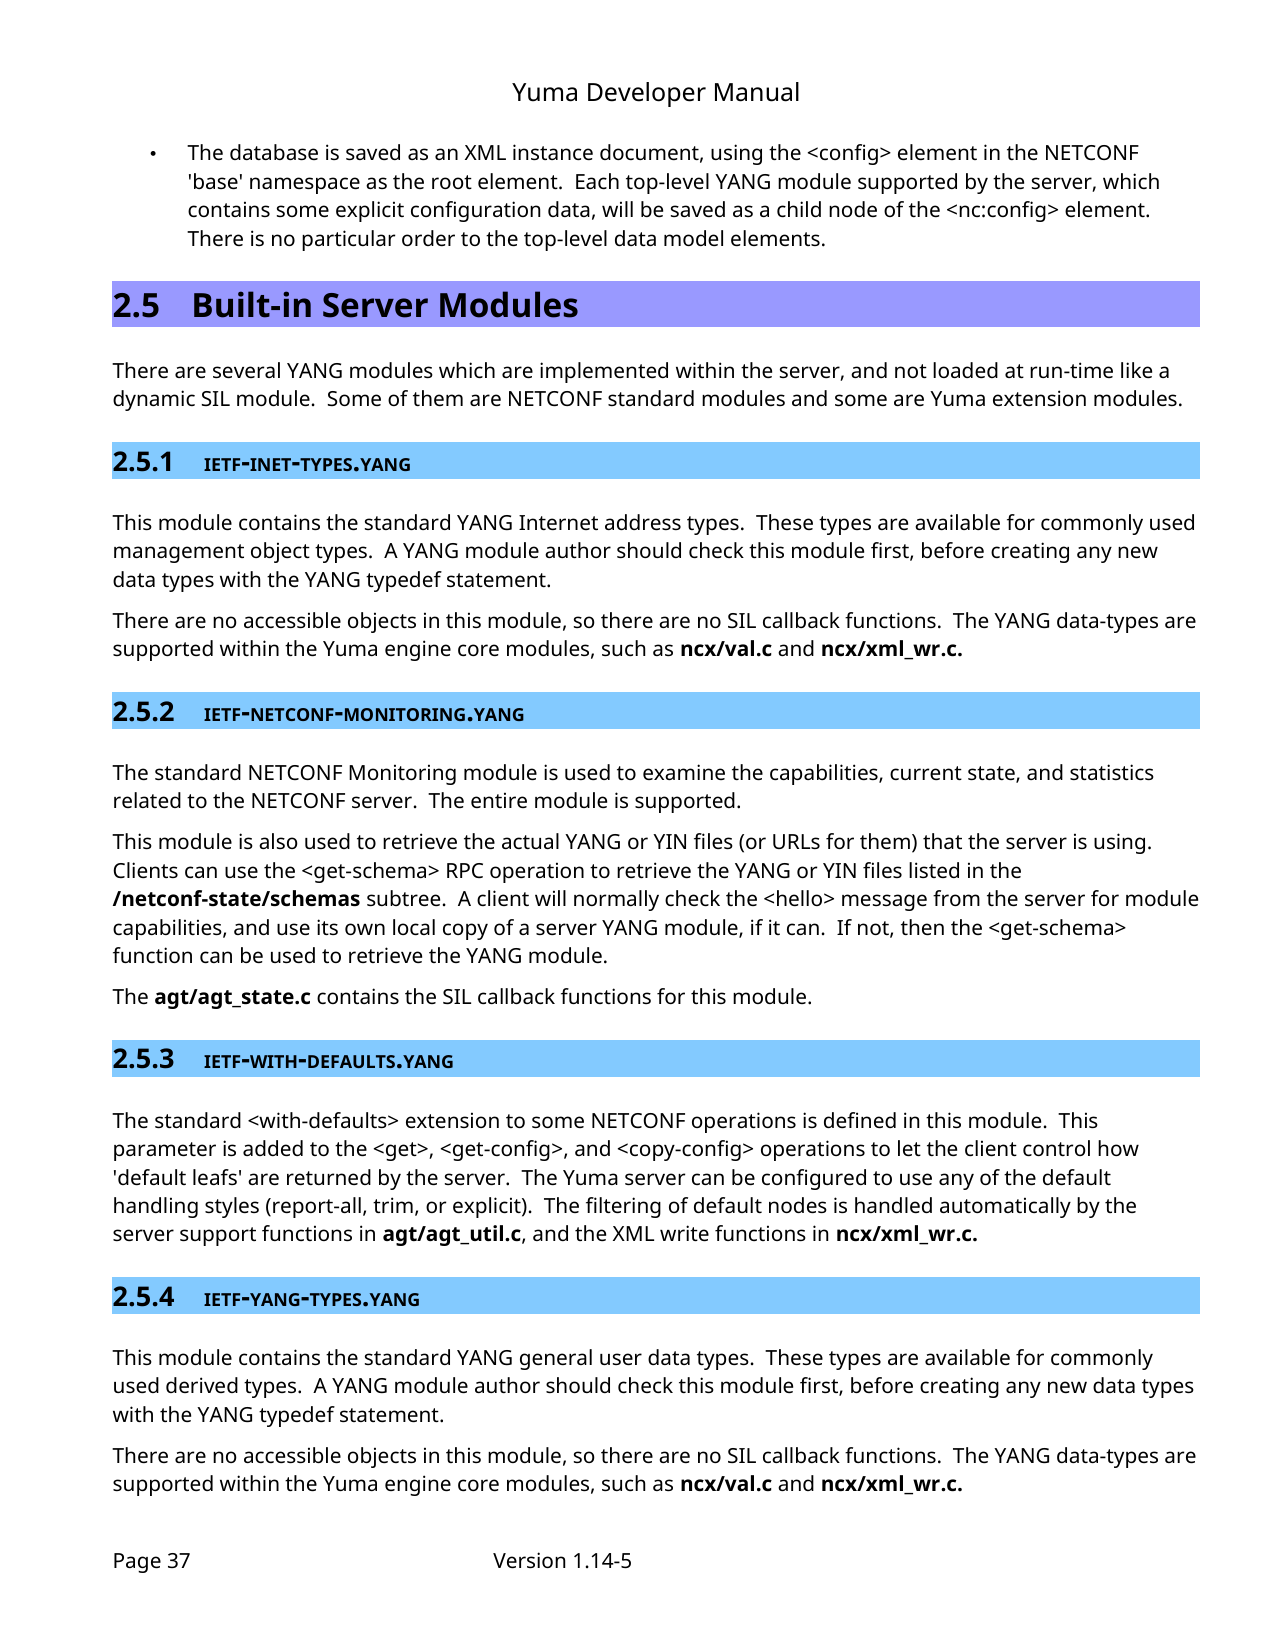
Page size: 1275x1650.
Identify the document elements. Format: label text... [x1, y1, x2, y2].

subtitle Built-in Server Modules [112, 281, 1200, 327]
text There are no accessible objects in this module, so there are no SIL callback functions. The YANG data-types are supported within the Yuma engine core modules, such as ncx/val.c and ncx/xml_wr.c. [112, 1441, 1200, 1498]
text The standard <with-defaults> extension to some NETCONF operations is defined in this module. This parameter is added to the <get>, <get-config>, and <copy-config> operations to let the client control how 'default leafs' are returned by the server. The Yuma server can be configured to use any of the default handling styles (report-all, trim, or explicit). The filtering of default nodes is handled automatically by the server support functions in agt/agt_util.c, and the XML write functions in ncx/xml_wr.c. [112, 1106, 1200, 1248]
subtitle ietf-with-defaults.yang [112, 1040, 1200, 1077]
text This module contains the standard YANG general user data types. These types are available for commonly used derived types. A YANG module author should check this module first, before creating any new data types with the YANG typedef statement. [112, 1343, 1200, 1428]
text The agt/agt_state.c contains the SIL callback functions for this module. [112, 982, 1200, 1011]
text There are several YANG modules which are implemented within the server, and not loaded at run-time like a dynamic SIL module. Some of them are NETCONF standard modules and some are Yuma extension modules. [112, 356, 1200, 413]
subtitle ietf-inet-types.yang [112, 442, 1200, 479]
subtitle ietf-netconf-monitoring.yang [112, 692, 1200, 729]
text This module is also used to retrieve the actual YANG or YIN files (or URLs for them) that the server is using. Clients can use the <get-schema> RPC operation to retrieve the YANG or YIN files listed in the /netconf-state/schemas subtree. A client will normally check the <hello> message from the server for module capabilities, and use its own local copy of a server YANG module, if it can. If not, then the <get-schema> function can be used to retrieve the YANG module. [112, 827, 1200, 969]
list The database is saved as an XML instance document, using the <config> element in the NETCONF 'base' namespace as the root element. Each top-level YANG module supported by the server, which contains some explicit configuration data, will be saved as a child node of the <nc:config> element. There is no particular order to the top-level data model elements. [150, 138, 1200, 252]
subtitle ietf-yang-types.yang [112, 1277, 1200, 1314]
text This module contains the standard YANG Internet address types. These types are available for commonly used management object types. A YANG module author should check this module first, before creating any new data types with the YANG typedef statement. [112, 508, 1200, 593]
text There are no accessible objects in this module, so there are no SIL callback functions. The YANG data-types are supported within the Yuma engine core modules, such as ncx/val.c and ncx/xml_wr.c. [112, 606, 1200, 663]
text The standard NETCONF Monitoring module is used to examine the capabilities, current state, and statistics related to the NETCONF server. The entire module is supported. [112, 758, 1200, 815]
